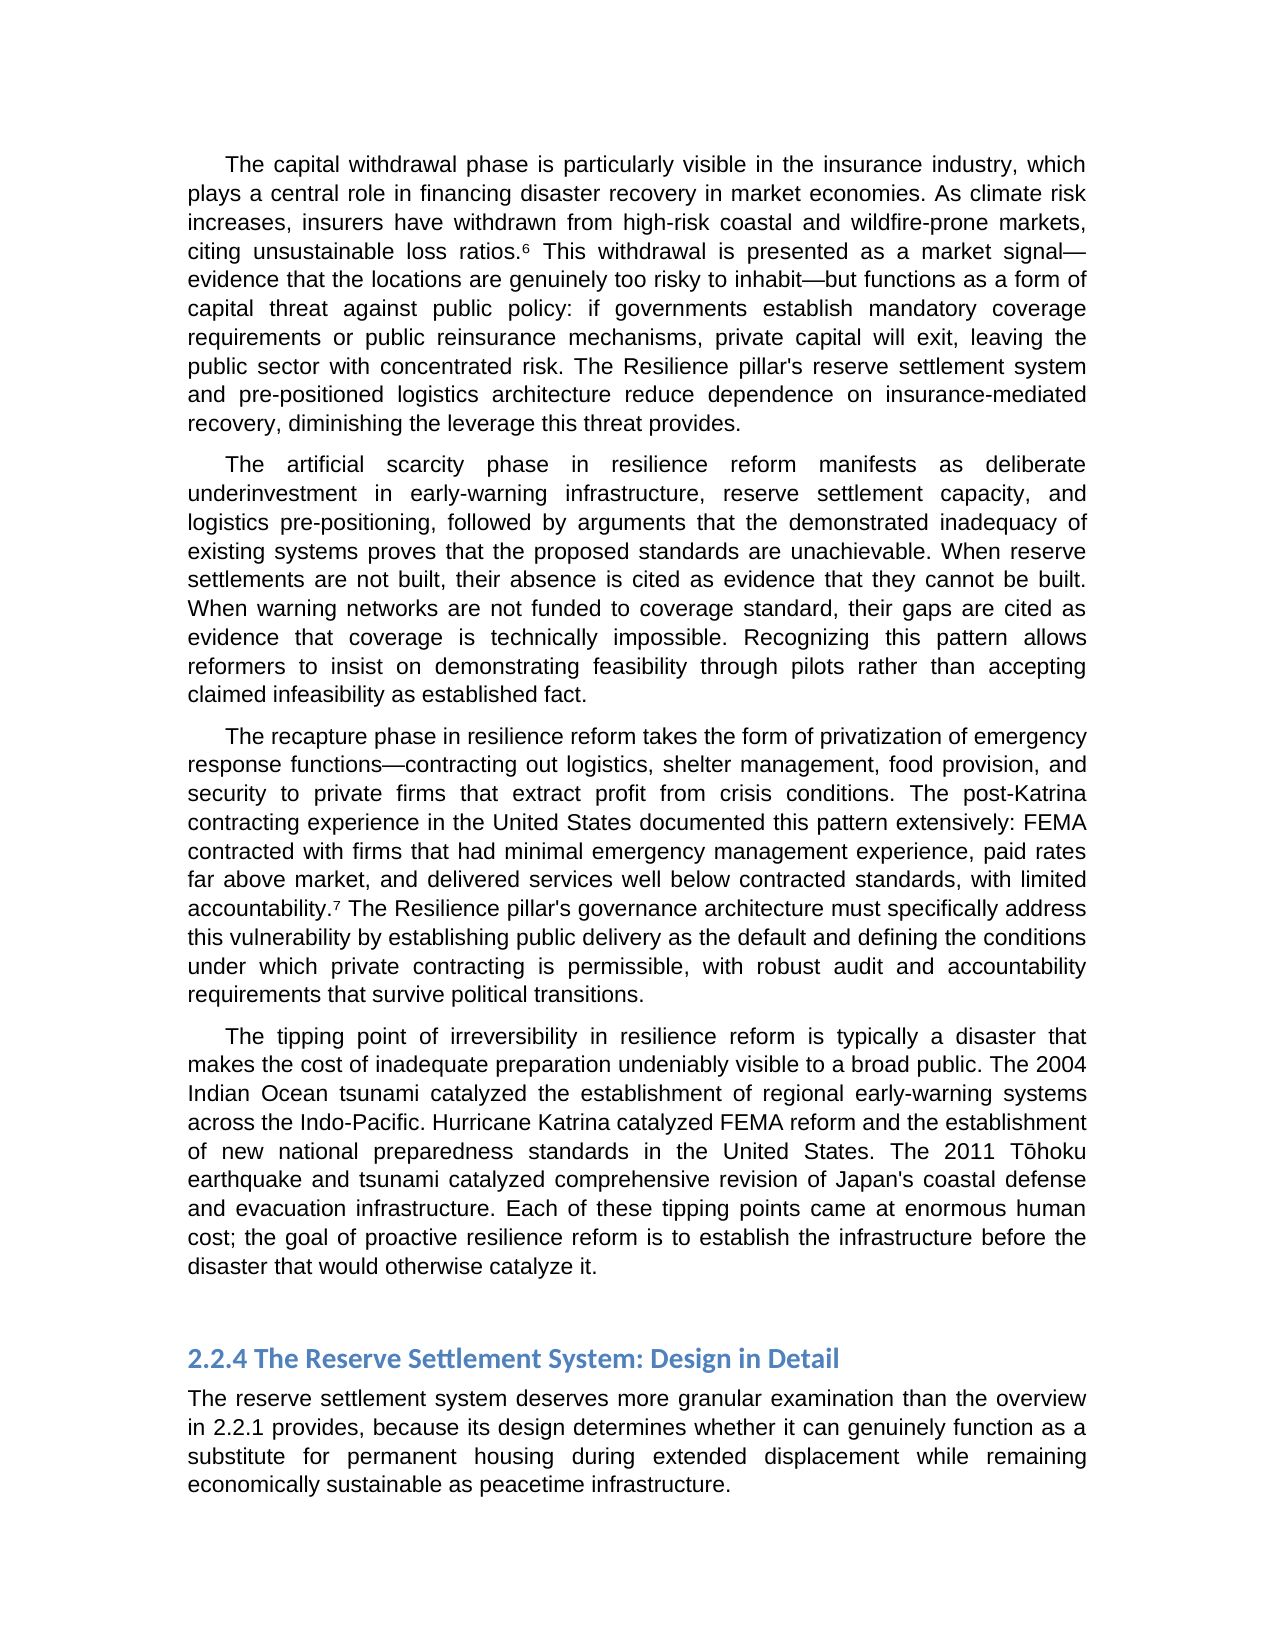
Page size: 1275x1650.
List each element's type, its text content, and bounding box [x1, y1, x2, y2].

text The tipping point of irreversibility in resilience reform is typically a disaster that makes the cost of inadequate preparation undeniably visible to a broad public. The 2004 Indian Ocean tsunami catalyzed the establishment of regional early-warning systems across the Indo-Pacific. Hurricane Katrina catalyzed FEMA reform and the establishment of new national preparedness standards in the United States. The 2011 Tōhoku earthquake and tsunami catalyzed comprehensive revision of Japan's coastal defense and evacuation infrastructure. Each of these tipping points came at enormous human cost; the goal of proactive resilience reform is to establish the infrastructure before the disaster that would otherwise catalyze it. [187, 1021, 1087, 1280]
text The artificial scarcity phase in resilience reform manifests as deliberate underinvestment in early-warning infrastructure, reserve settlement capacity, and logistics pre-positioning, followed by arguments that the demonstrated inadequacy of existing systems proves that the proposed standards are unachievable. When reserve settlements are not built, their absence is cited as evidence that they cannot be built. When warning networks are not funded to coverage standard, their gaps are cited as evidence that coverage is technically impossible. Recognizing this pattern allows reformers to insist on demonstrating feasibility through pilots rather than accepting claimed infeasibility as established fact. [187, 450, 1087, 709]
text The recapture phase in resilience reform takes the form of privatization of emergency response functions—contracting out logistics, shelter management, food provision, and security to private firms that extract profit from crisis conditions. The post-Katrina contracting experience in the United States documented this pattern extensively: FEMA contracted with firms that had minimal emergency management experience, paid rates far above market, and delivered services well below contracted standards, with limited accountability.⁷ The Resilience pillar's governance architecture must specifically address this vulnerability by establishing public delivery as the default and defining the conditions under which private contracting is permissible, with robust audit and accountability requirements that survive political transitions. [187, 721, 1087, 1009]
subtitle 2.2.4 The Reserve Settlement System: Design in Detail [187, 1340, 1087, 1375]
text The reserve settlement system deserves more granular examination than the overview in 2.2.1 provides, because its design determines whether it can genuinely function as a substitute for permanent housing during extended displacement while remaining economically sustainable as peacetime infrastructure. [187, 1384, 1087, 1499]
text The capital withdrawal phase is particularly visible in the insurance industry, which plays a central role in financing disaster recovery in market economies. As climate risk increases, insurers have withdrawn from high-risk coastal and wildfire-prone markets, citing unsustainable loss ratios.⁶ This withdrawal is presented as a market signal—evidence that the locations are genuinely too risky to inhabit—but functions as a form of capital threat against public policy: if governments establish mandatory coverage requirements or public reinsurance mechanisms, private capital will exit, leaving the public sector with concentrated risk. The Resilience pillar's reserve settlement system and pre-positioned logistics architecture reduce dependence on insurance-mediated recovery, diminishing the leverage this threat provides. [187, 150, 1087, 437]
